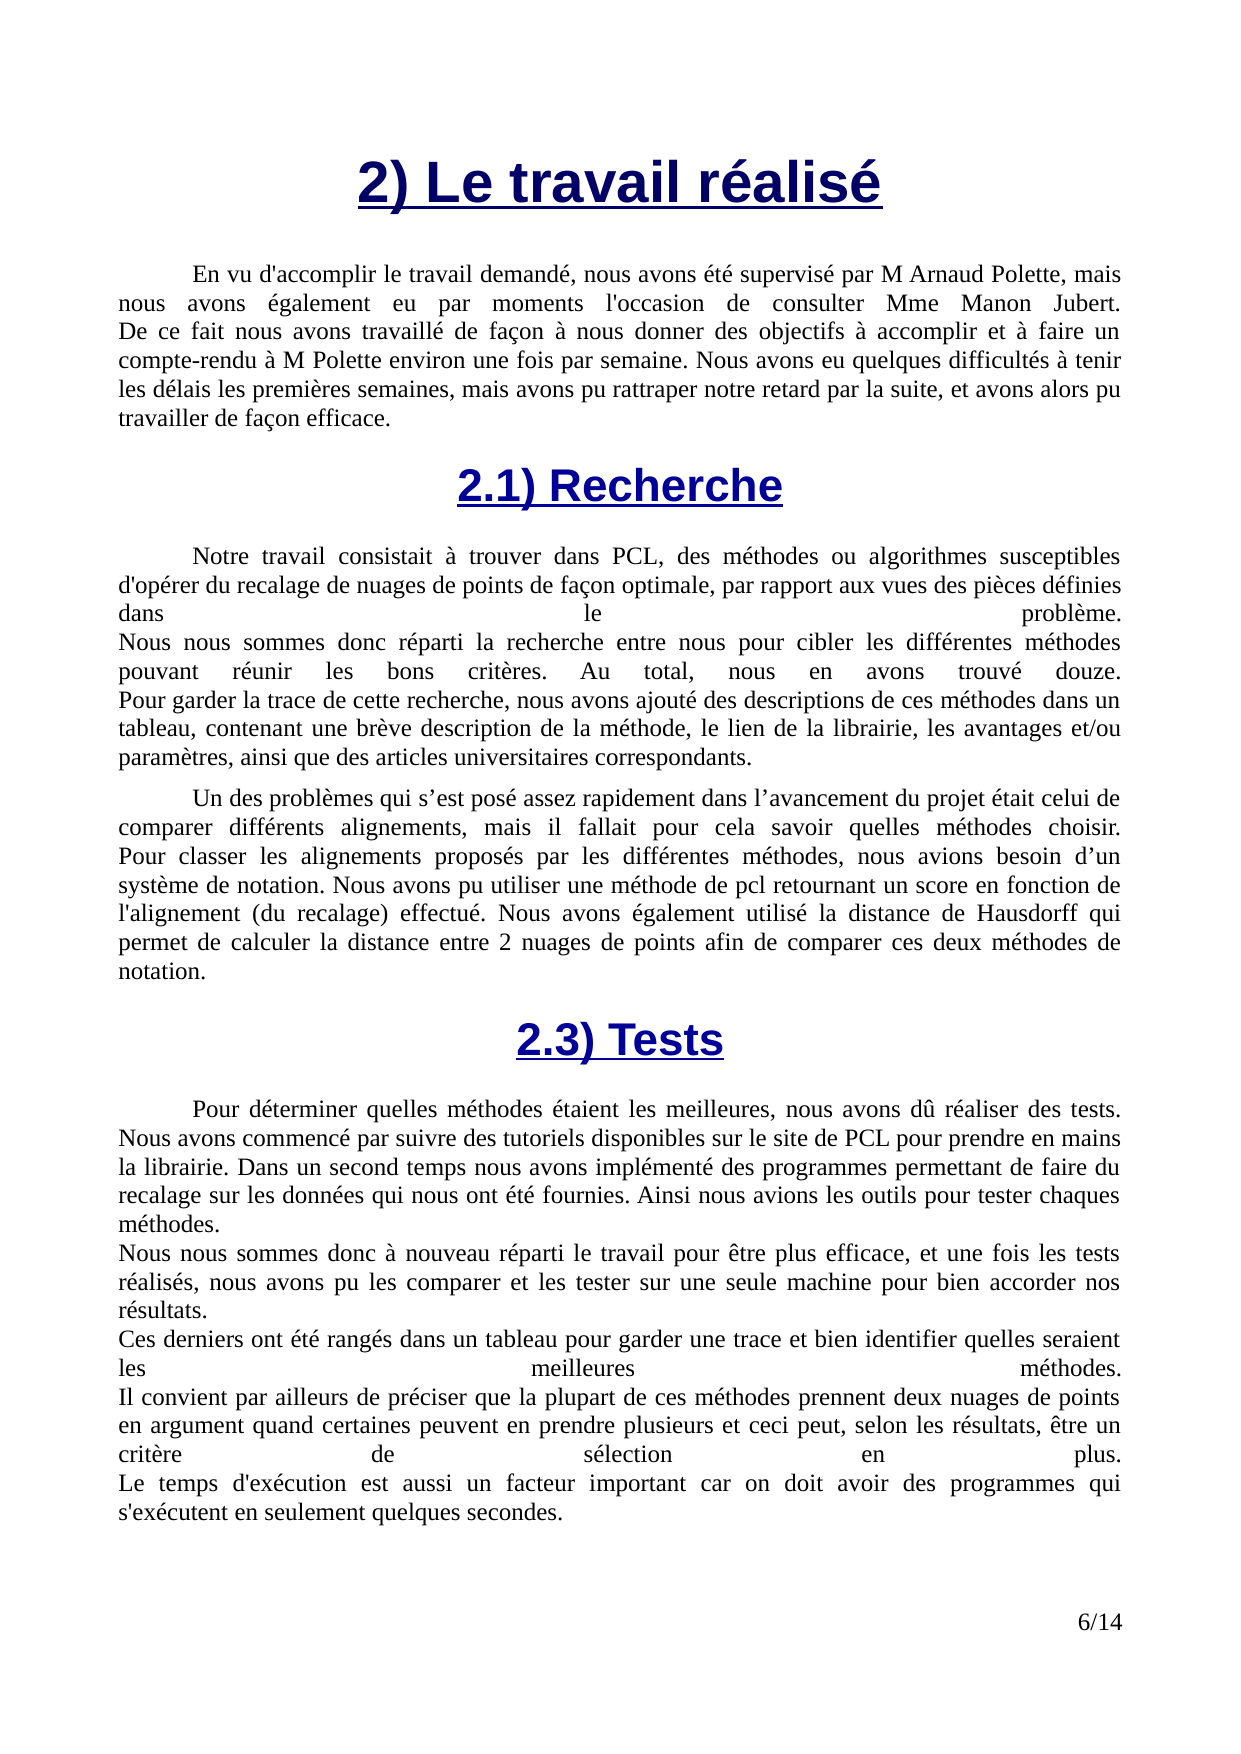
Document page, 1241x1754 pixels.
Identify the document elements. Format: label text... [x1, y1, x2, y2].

text Un des problèmes qui s’est posé assez rapidement dans l’avancement du projet était celui de comparer différents alignements, mais il fallait pour cela savoir quelles méthodes choisir. Pour classer les alignements proposés par les différentes méthodes, nous avions besoin d’un système de notation. Nous avons pu utiliser une méthode de pcl retournant un score en fonction de l'alignement (du recalage) effectué. Nous avons également utilisé la distance de Hausdorff qui permet de calculer la distance entre 2 nuages de points afin de comparer ces deux méthodes de notation. [118, 783, 1122, 985]
text Notre travail consistait à trouver dans PCL, des méthodes ou algorithmes susceptibles d'opérer du recalage de nuages de points de façon optimale, par rapport aux vues des pièces définies dans le problème. Nous nous sommes donc réparti la recherche entre nous pour cibler les différentes méthodes pouvant réunir les bons critères. Au total, nous en avons trouvé douze. Pour garder la trace de cette recherche, nous avons ajouté des descriptions de ces méthodes dans un tableau, contenant une brève description de la méthode, le lien de la librairie, les avantages et/ou paramètres, ainsi que des articles universitaires correspondants. [118, 541, 1122, 771]
subtitle 2.3) Tests [118, 1012, 1122, 1065]
text Pour déterminer quelles méthodes étaient les meilleures, nous avons dû réaliser des tests. Nous avons commencé par suivre des tutoriels disponibles sur le site de PCL pour prendre en mains la librairie. Dans un second temps nous avons implémenté des programmes permettant de faire du recalage sur les données qui nous ont été fournies. Ainsi nous avions les outils pour tester chaques méthodes. Nous nous sommes donc à nouveau réparti le travail pour être plus efficace, et une fois les tests réalisés, nous avons pu les comparer et les tester sur une seule machine pour bien accorder nos résultats. Ces derniers ont été rangés dans un tableau pour garder une trace et bien identifier quelles seraient les meilleures méthodes. Il convient par ailleurs de préciser que la plupart de ces méthodes prennent deux nuages de points en argument quand certaines peuvent en prendre plusieurs et ceci peut, selon les résultats, être un critère de sélection en plus. Le temps d'exécution est aussi un facteur important car on doit avoir des programmes qui s'exécutent en seulement quelques secondes. [118, 1094, 1122, 1525]
subtitle 2.1) Recherche [118, 459, 1122, 511]
subtitle 2) Le travail réalisé [118, 148, 1122, 215]
text En vu d'accomplir le travail demandé, nous avons été supervisé par M Arnaud Polette, mais nous avons également eu par moments l'occasion de consulter Mme Manon Jubert. De ce fait nous avons travaillé de façon à nous donner des objectifs à accomplir et à faire un compte-rendu à M Polette environ une fois par semaine. Nous avons eu quelques difficultés à tenir les délais les premières semaines, mais avons pu rattraper notre retard par la suite, et avons alors pu travailler de façon efficace. [118, 259, 1122, 431]
